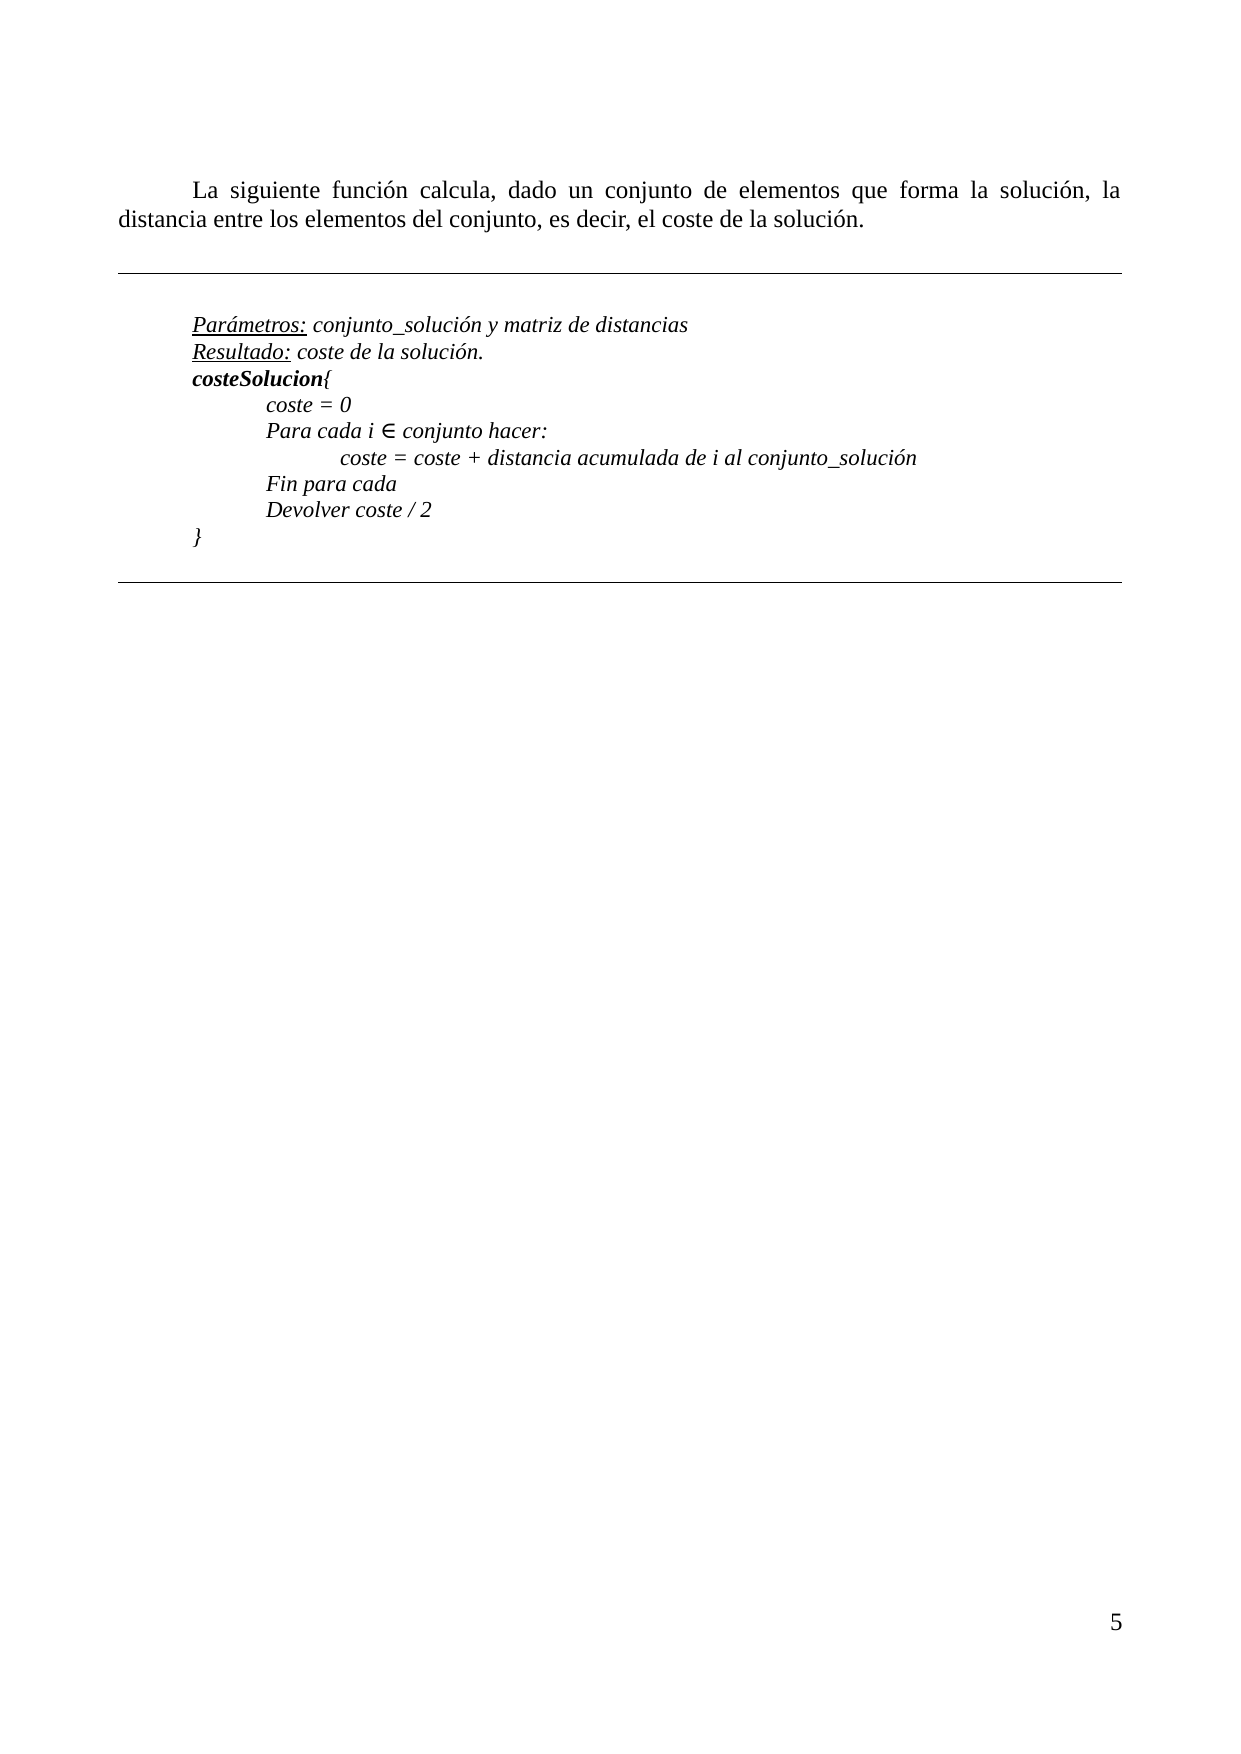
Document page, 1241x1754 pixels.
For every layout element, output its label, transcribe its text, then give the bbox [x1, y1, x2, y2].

text coste = 0 [118, 391, 1122, 417]
text La siguiente función calcula, dado un conjunto de elementos que forma la solución, la distancia entre los elementos del conjunto, es decir, el coste de la solución. [118, 176, 1122, 233]
text Parámetros: conjunto_solución y matriz de distancias [118, 309, 1122, 338]
text Para cada i ∈ conjunto hacer: [118, 417, 1122, 444]
text Devolver coste / 2 [118, 496, 1122, 523]
text } [118, 523, 1122, 549]
text Fin para cada [118, 470, 1122, 496]
text coste = coste + distancia acumulada de i al conjunto_solución [118, 444, 1122, 470]
text costeSolucion{ [118, 364, 1122, 391]
text Resultado: coste de la solución. [118, 338, 1122, 364]
